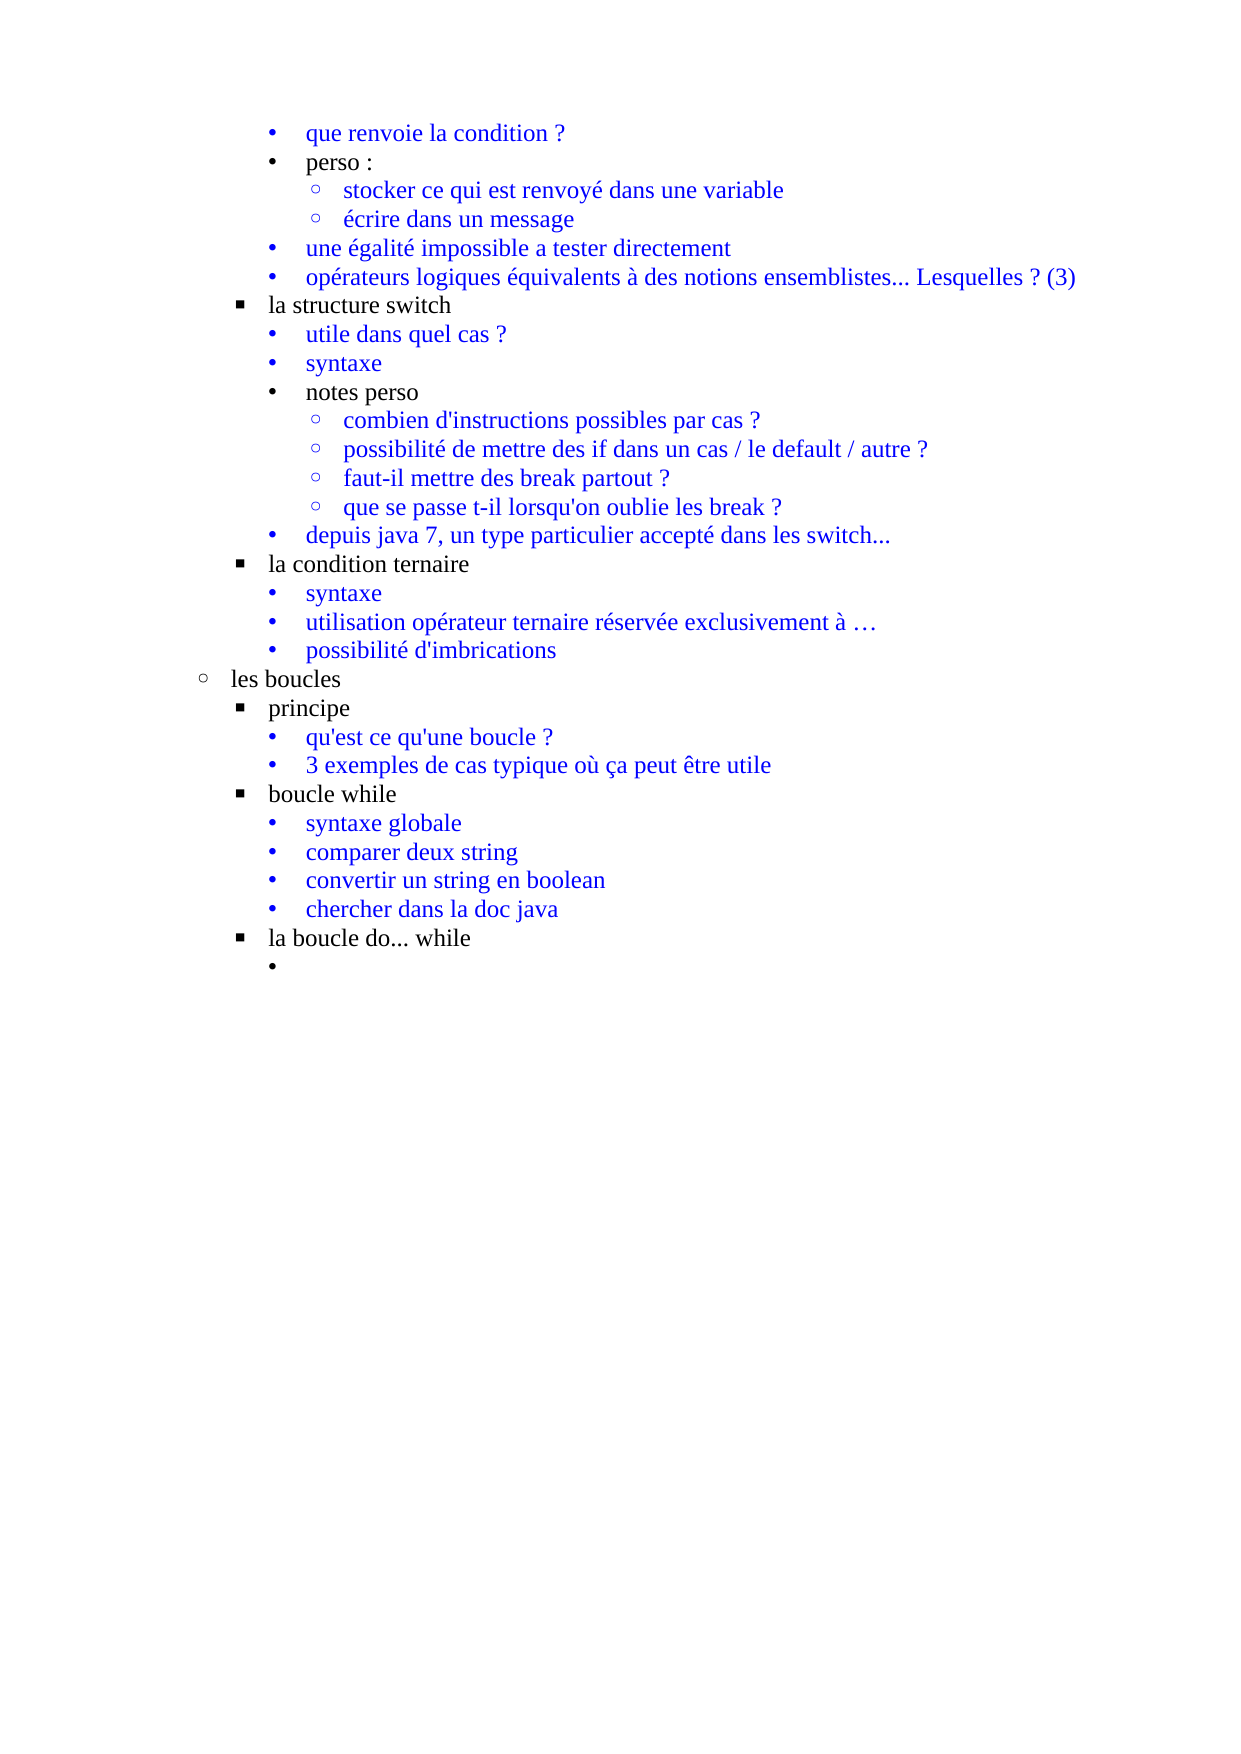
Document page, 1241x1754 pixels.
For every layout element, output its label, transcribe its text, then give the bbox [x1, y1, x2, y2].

list écrire dans un message [306, 204, 1122, 233]
list chercher dans la doc java [268, 894, 1122, 923]
list stocker ce qui est renvoyé dans une variable [306, 176, 1122, 204]
list combien d'instructions possibles par cas ? [306, 406, 1122, 434]
list qu'est ce qu'une boucle ? [268, 722, 1122, 751]
list depuis java 7, un type particulier accepté dans les switch... [268, 521, 1122, 549]
list la structure switch [231, 291, 1122, 319]
list que se passe t-il lorsqu'on oublie les break ? [306, 492, 1122, 521]
list une égalité impossible a tester directement [268, 233, 1122, 262]
list notes perso [268, 377, 1122, 406]
list utilisation opérateur ternaire réservée exclusivement à … [268, 607, 1122, 636]
list la condition ternaire [231, 549, 1122, 578]
list 3 exemples de cas typique où ça peut être utile [268, 751, 1122, 779]
list syntaxe globale [268, 808, 1122, 837]
list comparer deux string [268, 837, 1122, 866]
list la boucle do... while [231, 923, 1122, 952]
list convertir un string en boolean [268, 866, 1122, 894]
list principe [231, 693, 1122, 722]
list possibilité d'imbrications [268, 636, 1122, 664]
list perso : [268, 147, 1122, 176]
list syntaxe [268, 578, 1122, 607]
list opérateurs logiques équivalents à des notions ensemblistes... Lesquelles ? (3) [268, 262, 1122, 291]
list boucle while [231, 779, 1122, 808]
list les boucles [193, 664, 1122, 693]
list utile dans quel cas ? [268, 319, 1122, 348]
list faut-il mettre des break partout ? [306, 463, 1122, 492]
list syntaxe [268, 348, 1122, 377]
list que renvoie la condition ? [268, 118, 1122, 147]
list possibilité de mettre des if dans un cas / le default / autre ? [306, 434, 1122, 463]
